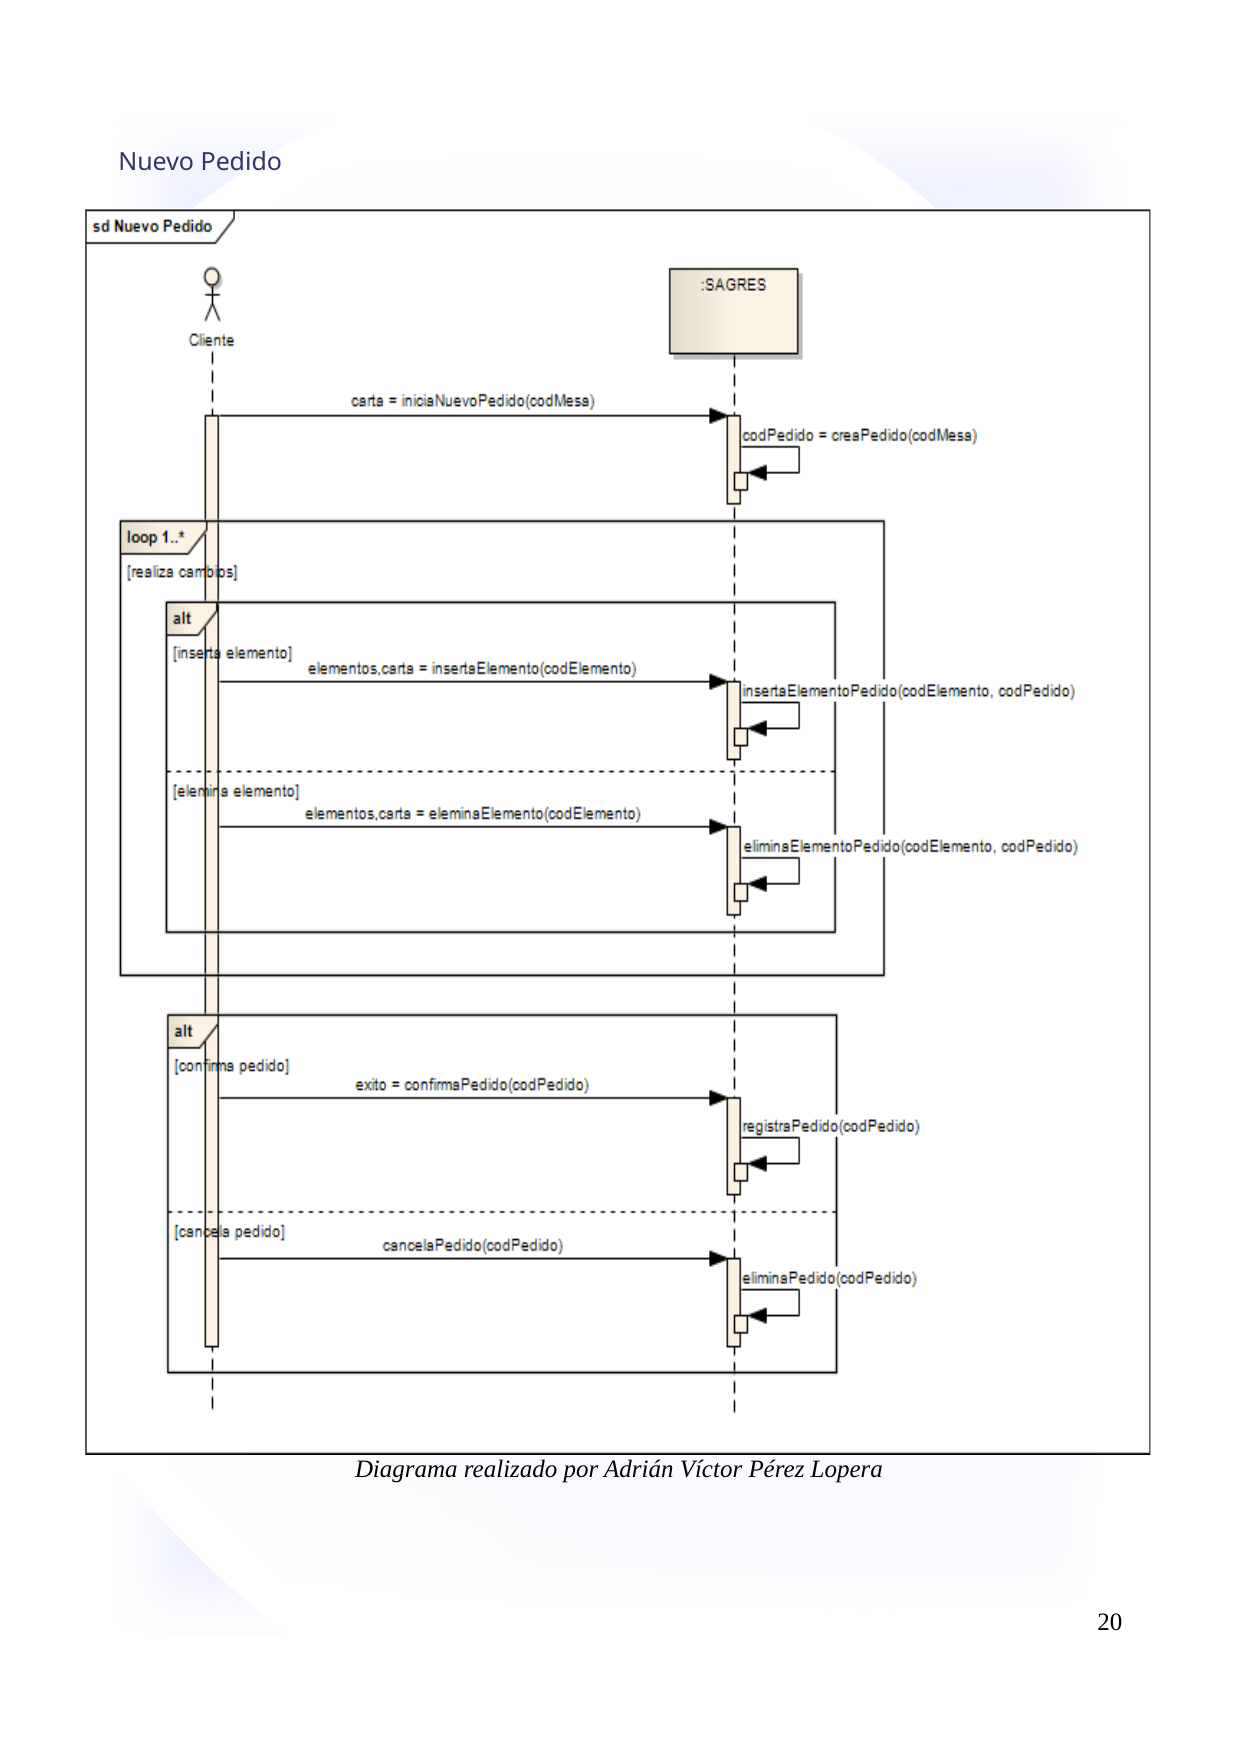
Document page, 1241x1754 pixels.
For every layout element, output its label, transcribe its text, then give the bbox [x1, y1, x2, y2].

subtitle Nuevo Pedido [118, 143, 1122, 177]
picture [84, 208, 1151, 1455]
text [118, 190, 1122, 208]
text Diagrama realizado por Adrián Víctor Pérez Lopera [118, 1455, 1122, 1483]
picture [118, 118, 1122, 143]
picture [118, 1483, 1122, 1636]
picture [118, 177, 1122, 190]
